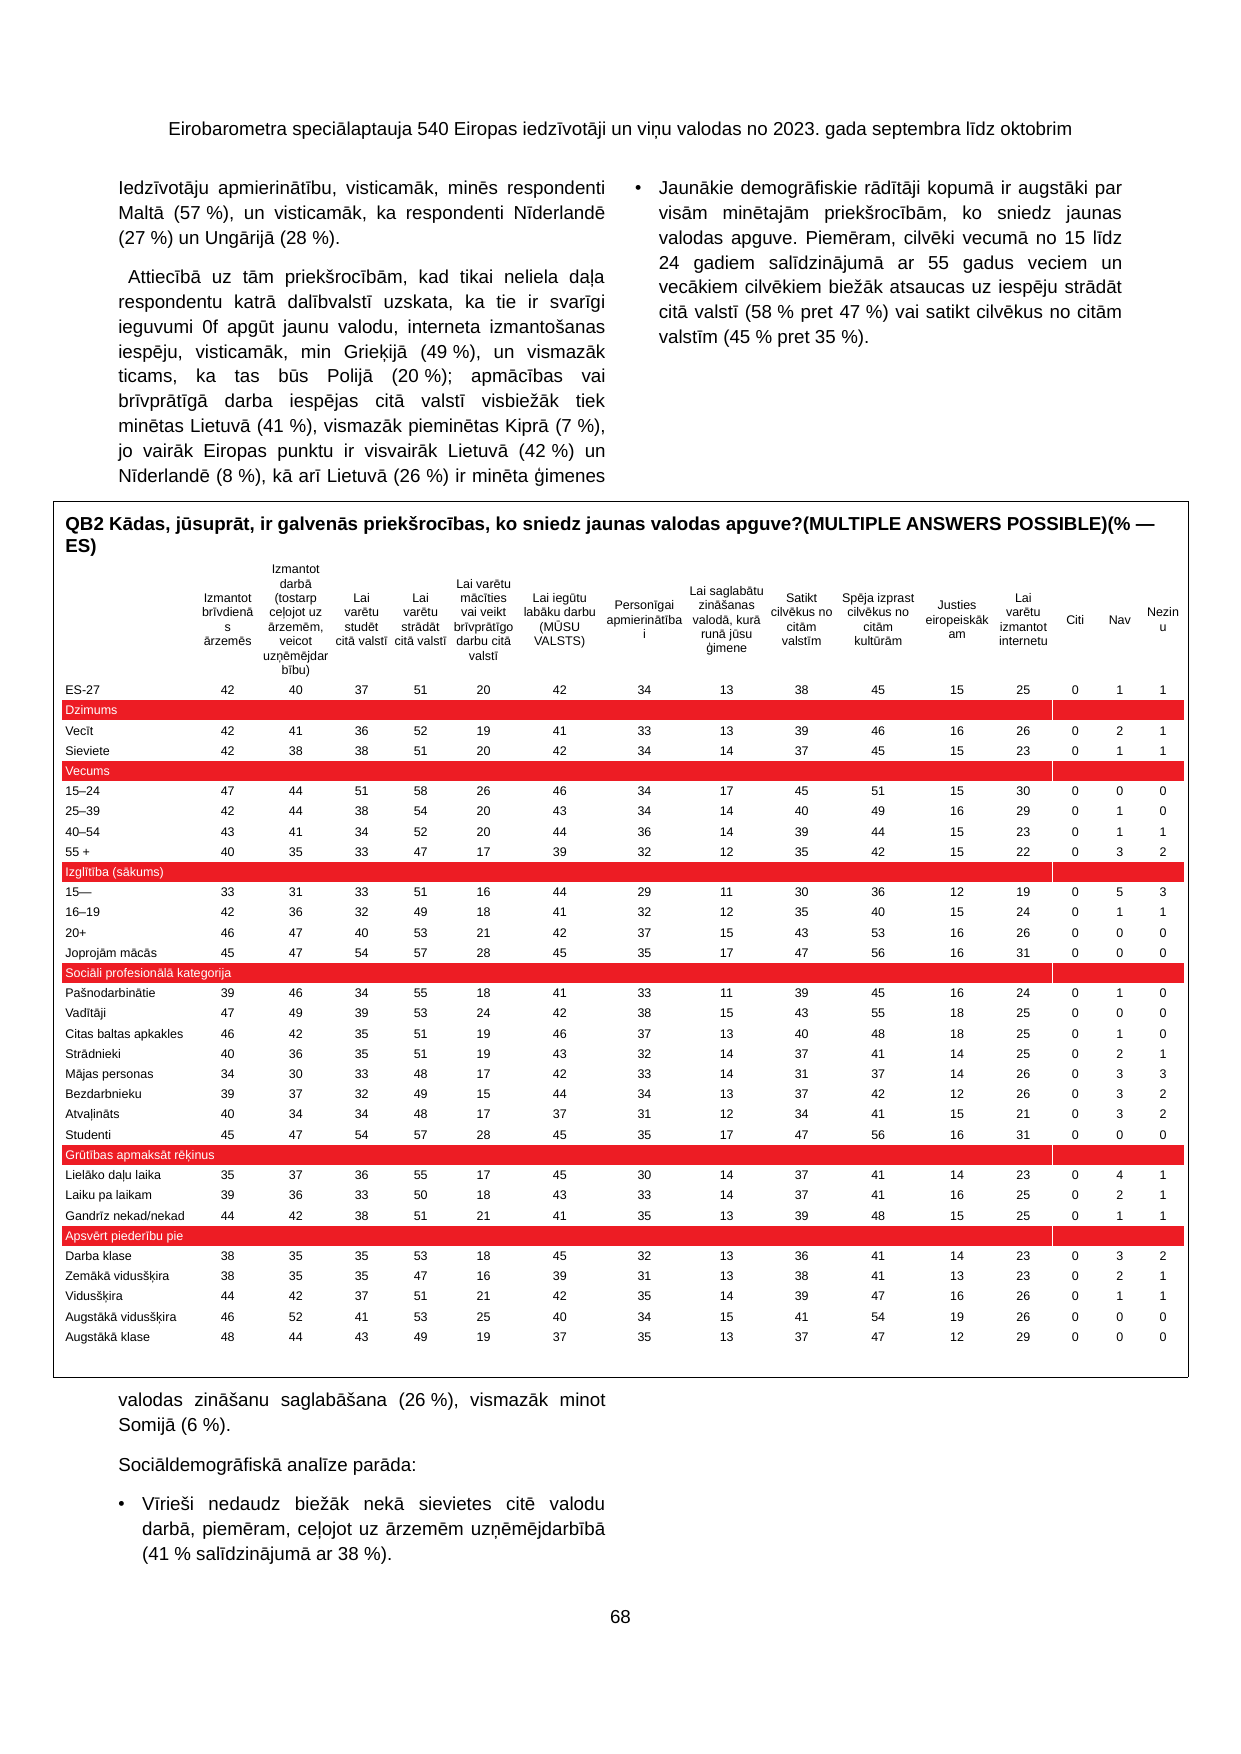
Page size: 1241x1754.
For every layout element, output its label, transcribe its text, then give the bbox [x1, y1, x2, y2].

table_cell [994, 1145, 1052, 1165]
table_cell 1 [1098, 902, 1141, 922]
table_cell 33 [602, 1185, 686, 1205]
table_cell [994, 862, 1052, 882]
table_cell [259, 761, 332, 781]
table_cell [767, 1145, 836, 1165]
table_cell 2 [1141, 1104, 1184, 1124]
table_cell [1141, 963, 1184, 983]
table_cell 42 [196, 720, 259, 741]
table_cell 42 [259, 1205, 332, 1226]
table_cell [767, 1226, 836, 1246]
table_cell 37 [259, 1084, 332, 1104]
table_cell 41 [767, 1306, 836, 1327]
table_cell 35 [602, 1286, 686, 1306]
table_cell Sociāli profesionālā kategorija [62, 963, 602, 983]
table_cell 0 [1098, 781, 1141, 801]
table_cell 12 [920, 882, 994, 902]
table_cell 37 [332, 680, 391, 700]
table_cell 53 [391, 1003, 450, 1023]
table_cell 1 [1141, 741, 1184, 761]
table_cell 51 [391, 680, 450, 700]
table_cell 2 [1098, 1044, 1141, 1064]
table_cell 3 [1141, 882, 1184, 902]
table_cell [62, 559, 196, 680]
table_cell 44 [517, 882, 602, 902]
table_cell 13 [686, 1084, 767, 1104]
table_cell 26 [994, 1286, 1052, 1306]
table_cell 37 [767, 1165, 836, 1185]
table_cell Zemākā vidusšķira [62, 1266, 196, 1286]
table_cell 37 [602, 1024, 686, 1044]
table_cell 31 [994, 1125, 1052, 1145]
table_cell 17 [686, 1125, 767, 1145]
table_cell 47 [836, 1286, 920, 1306]
table_cell 45 [196, 943, 259, 963]
table_cell 31 [767, 1064, 836, 1084]
table_cell 33 [602, 983, 686, 1003]
table_cell 0 [1053, 720, 1098, 741]
table_cell 15 [920, 1104, 994, 1124]
table_cell 0 [1141, 1024, 1184, 1044]
table_cell 25 [994, 680, 1052, 700]
table_cell 30 [767, 882, 836, 902]
table_cell 38 [767, 680, 836, 700]
table_cell 22 [994, 842, 1052, 862]
table_cell 47 [836, 1327, 920, 1347]
table_cell 14 [686, 801, 767, 821]
table_cell 43 [517, 1185, 602, 1205]
table_cell 2 [1098, 1266, 1141, 1286]
table_cell 33 [332, 1064, 391, 1084]
table_cell [767, 761, 836, 781]
table_cell 41 [836, 1246, 920, 1266]
table_cell 0 [1053, 1044, 1098, 1064]
table_cell 2 [1098, 1185, 1141, 1205]
table_cell 12 [920, 1084, 994, 1104]
table_cell Lielāko daļu laika [62, 1165, 196, 1185]
table_cell 43 [517, 801, 602, 821]
table_cell 1 [1141, 1165, 1184, 1185]
table_cell 44 [517, 1084, 602, 1104]
table_cell 0 [1098, 923, 1141, 943]
table_cell [602, 700, 686, 720]
table_cell 18 [920, 1003, 994, 1023]
table_cell [1098, 761, 1141, 781]
table_cell 42 [517, 741, 602, 761]
table_cell [1098, 1145, 1141, 1165]
table_cell 46 [196, 1306, 259, 1327]
table_cell [332, 700, 391, 720]
table_cell 56 [836, 943, 920, 963]
table_cell [1098, 700, 1141, 720]
table_cell 47 [767, 1125, 836, 1145]
table_cell 46 [836, 720, 920, 741]
table_cell [602, 761, 686, 781]
table_cell 35 [332, 1024, 391, 1044]
table_cell 51 [391, 1205, 450, 1226]
table_cell 46 [259, 983, 332, 1003]
table_cell 34 [332, 821, 391, 842]
table_cell 47 [196, 781, 259, 801]
table_cell 33 [332, 842, 391, 862]
table_cell 34 [259, 1104, 332, 1124]
table_cell [686, 700, 767, 720]
table_cell 51 [391, 1286, 450, 1306]
table_cell 32 [602, 842, 686, 862]
table_cell 44 [517, 821, 602, 842]
table_cell 36 [767, 1246, 836, 1266]
table_cell 35 [602, 1327, 686, 1347]
table_cell 18 [920, 1024, 994, 1044]
table_cell 42 [517, 1286, 602, 1306]
table_cell 47 [259, 1125, 332, 1145]
table_cell 40 [332, 923, 391, 943]
table_cell 14 [686, 1185, 767, 1205]
table_cell 26 [994, 720, 1052, 741]
table_cell 25 [994, 1185, 1052, 1205]
table_cell Augstākā vidusšķira [62, 1306, 196, 1327]
table_cell Augstākā klase [62, 1327, 196, 1347]
table_cell 28 [450, 1125, 517, 1145]
table_cell 40 [196, 1044, 259, 1064]
table_cell [332, 761, 391, 781]
table_cell Nezinu [1141, 559, 1184, 680]
table_cell Vadītāji [62, 1003, 196, 1023]
table_cell Pašnodarbinātie [62, 983, 196, 1003]
table_cell 34 [196, 1064, 259, 1084]
table_cell 28 [450, 943, 517, 963]
table_cell 37 [836, 1064, 920, 1084]
table_cell 47 [391, 842, 450, 862]
table_cell 37 [767, 1327, 836, 1347]
table_cell 41 [836, 1185, 920, 1205]
table_cell 47 [259, 923, 332, 943]
table_cell 13 [686, 720, 767, 741]
table_cell 45 [196, 1125, 259, 1145]
table_cell 31 [994, 943, 1052, 963]
table_cell 37 [602, 923, 686, 943]
table_cell 12 [686, 1104, 767, 1124]
table_cell [994, 1226, 1052, 1246]
table_cell 40–54 [62, 821, 196, 842]
table_cell 42 [836, 1084, 920, 1104]
table_cell 35 [332, 1246, 391, 1266]
table_cell 1 [1098, 821, 1141, 842]
table_cell 19 [450, 1024, 517, 1044]
table_cell 14 [686, 1044, 767, 1064]
table_cell 39 [767, 983, 836, 1003]
table_cell 42 [517, 923, 602, 943]
table_cell 0 [1053, 1185, 1098, 1205]
table_cell 19 [450, 720, 517, 741]
table_cell 53 [391, 1306, 450, 1327]
table_cell 3 [1141, 1064, 1184, 1084]
table_cell 45 [836, 741, 920, 761]
table_cell 33 [196, 882, 259, 902]
table_cell 13 [686, 1205, 767, 1226]
table_cell 45 [517, 1165, 602, 1185]
table_cell 35 [332, 1266, 391, 1286]
table_cell [391, 761, 450, 781]
table_cell 2 [1141, 842, 1184, 862]
table_cell 1 [1098, 801, 1141, 821]
table_cell 46 [517, 781, 602, 801]
table_cell 30 [994, 781, 1052, 801]
table_cell 4 [1098, 1165, 1141, 1185]
table_cell 53 [391, 1246, 450, 1266]
table_cell [994, 963, 1052, 983]
table_cell 39 [332, 1003, 391, 1023]
table_cell 35 [602, 1125, 686, 1145]
table_cell 1 [1098, 983, 1141, 1003]
table_cell 39 [196, 983, 259, 1003]
table_cell 30 [602, 1165, 686, 1185]
table_cell 0 [1053, 1125, 1098, 1145]
table_cell 42 [196, 680, 259, 700]
table_cell 0 [1053, 821, 1098, 842]
table_cell 3 [1098, 1246, 1141, 1266]
table_cell 0 [1141, 1327, 1184, 1347]
table_cell [836, 1226, 920, 1246]
table_cell 14 [686, 741, 767, 761]
table_cell 13 [686, 680, 767, 700]
table_cell 43 [767, 1003, 836, 1023]
table_cell ES-27 [62, 680, 196, 700]
table_cell 36 [259, 1185, 332, 1205]
table_cell Joprojām mācās [62, 943, 196, 963]
table_cell 0 [1141, 1125, 1184, 1145]
table_cell 48 [836, 1024, 920, 1044]
table_cell 25 [994, 1044, 1052, 1064]
table_cell 42 [517, 1003, 602, 1023]
table_cell 25–39 [62, 801, 196, 821]
table_cell 42 [196, 801, 259, 821]
table_cell 40 [259, 680, 332, 700]
table_cell 42 [517, 680, 602, 700]
table_cell 15 [686, 923, 767, 943]
table_cell [920, 761, 994, 781]
table_cell 38 [196, 1246, 259, 1266]
table_cell [1053, 862, 1098, 882]
table_cell 1 [1141, 1266, 1184, 1286]
table_cell 34 [602, 680, 686, 700]
table_cell 38 [332, 801, 391, 821]
table_cell 14 [920, 1165, 994, 1185]
table_cell 45 [517, 1125, 602, 1145]
table_cell 49 [391, 1327, 450, 1347]
table_cell 18 [450, 1185, 517, 1205]
table_cell 16 [920, 943, 994, 963]
table_cell 57 [391, 1125, 450, 1145]
table_cell 3 [1098, 1104, 1141, 1124]
table_cell [517, 1145, 602, 1165]
table_cell 17 [686, 781, 767, 801]
table_cell 2 [1141, 1084, 1184, 1104]
table_cell 39 [196, 1185, 259, 1205]
table_cell 34 [602, 781, 686, 801]
table_cell [1098, 862, 1141, 882]
table_cell Sieviete [62, 741, 196, 761]
table_cell 2 [1098, 720, 1141, 741]
table_cell 31 [259, 882, 332, 902]
table_cell [836, 963, 920, 983]
table_cell 33 [602, 1064, 686, 1084]
table_cell 45 [836, 983, 920, 1003]
table_cell 35 [332, 1044, 391, 1064]
table_cell 21 [450, 923, 517, 943]
table_cell 32 [602, 1044, 686, 1064]
table_cell 45 [836, 680, 920, 700]
table_cell 43 [196, 821, 259, 842]
table_cell Vecīt [62, 720, 196, 741]
table_cell 2 [1141, 1246, 1184, 1266]
table_cell 35 [767, 842, 836, 862]
table_cell 42 [259, 1024, 332, 1044]
table_cell 39 [767, 1205, 836, 1226]
table_cell 19 [450, 1044, 517, 1064]
table_cell 25 [994, 1024, 1052, 1044]
table_cell [1053, 700, 1098, 720]
table_cell 15— [62, 882, 196, 902]
table_cell 0 [1053, 842, 1098, 862]
table_cell 17 [450, 1104, 517, 1124]
table_cell Vecums [62, 761, 196, 781]
text Sociāldemogrāfiskā analīze parāda: [118, 1453, 605, 1475]
table_cell 32 [602, 1246, 686, 1266]
table_cell 43 [517, 1044, 602, 1064]
table_cell 23 [994, 1165, 1052, 1185]
table_cell 1 [1098, 741, 1141, 761]
table_cell 1 [1141, 1185, 1184, 1205]
table_cell 43 [767, 923, 836, 943]
table_cell 1 [1098, 1024, 1141, 1044]
table_cell Grūtības apmaksāt rēķinus [62, 1145, 517, 1165]
table_cell Personīgai apmierinātībai [602, 559, 686, 680]
table_header QB2 Kādas, jūsuprāt, ir galvenās priekšrocības, ko sniedz jaunas valodas apguve?(MULTIPLE ANSWERS POSSIBLE)(% — ES) [62, 510, 1184, 559]
table_cell 1 [1141, 1205, 1184, 1226]
table_cell 26 [994, 1064, 1052, 1084]
table_cell 45 [517, 1246, 602, 1266]
table_cell Lai varētu izmantot internetu [994, 559, 1052, 680]
table_cell 36 [332, 1165, 391, 1185]
table_cell 39 [196, 1084, 259, 1104]
table_cell 21 [994, 1104, 1052, 1124]
table_cell 55 [391, 1165, 450, 1185]
table_cell 41 [836, 1266, 920, 1286]
table_cell Studenti [62, 1125, 196, 1145]
table_cell 17 [450, 1064, 517, 1084]
table_cell Spēja izprast cilvēkus no citām kultūrām [836, 559, 920, 680]
table_cell 54 [332, 943, 391, 963]
table_cell 37 [332, 1286, 391, 1306]
table_cell [920, 963, 994, 983]
table_cell 52 [259, 1306, 332, 1327]
table_cell [517, 761, 602, 781]
table_cell 17 [450, 1165, 517, 1185]
table_cell 34 [602, 741, 686, 761]
table_cell 38 [259, 741, 332, 761]
table_cell 36 [836, 882, 920, 902]
table_cell 23 [994, 1266, 1052, 1286]
table_cell 23 [994, 741, 1052, 761]
table_cell 38 [196, 1266, 259, 1286]
table_cell 54 [836, 1306, 920, 1327]
table_cell 1 [1141, 1044, 1184, 1064]
table_cell 0 [1141, 781, 1184, 801]
table_cell 42 [259, 1286, 332, 1306]
table_cell 29 [994, 801, 1052, 821]
table_cell 11 [686, 882, 767, 902]
table_cell 0 [1053, 923, 1098, 943]
table_cell 0 [1141, 943, 1184, 963]
table_cell 16 [920, 1286, 994, 1306]
table_cell 0 [1098, 943, 1141, 963]
table_cell 13 [686, 1246, 767, 1266]
table_cell 12 [920, 1327, 994, 1347]
text Iedzīvotāju apmierinātību, visticamāk, minēs respondenti Maltā (57 %), un visticamāk, ka respondenti Nīderlandē (27 %) un Ungārijā (28 %). [118, 177, 605, 248]
table_cell [686, 862, 767, 882]
table_cell 49 [391, 1084, 450, 1104]
table_cell 51 [391, 1024, 450, 1044]
table_cell 41 [259, 720, 332, 741]
table_cell 44 [259, 781, 332, 801]
table_cell 39 [517, 1266, 602, 1286]
table_cell 37 [517, 1104, 602, 1124]
table_cell 35 [767, 902, 836, 922]
table_cell 0 [1053, 1286, 1098, 1306]
table_cell 16 [920, 1185, 994, 1205]
table_cell [1141, 1145, 1184, 1165]
table_cell [1141, 761, 1184, 781]
table_cell 36 [259, 1044, 332, 1064]
table_cell 19 [994, 882, 1052, 902]
table_cell 35 [259, 1246, 332, 1266]
table_cell Nav [1098, 559, 1141, 680]
table_cell 34 [767, 1104, 836, 1124]
table_cell 34 [602, 1306, 686, 1327]
table_cell 0 [1053, 943, 1098, 963]
table_cell [391, 700, 450, 720]
table_cell 3 [1098, 1084, 1141, 1104]
table_cell 26 [994, 923, 1052, 943]
table_cell 15 [920, 741, 994, 761]
table_cell 20 [450, 821, 517, 842]
table_cell 0 [1053, 882, 1098, 902]
table_cell 40 [196, 1104, 259, 1124]
table_cell [450, 761, 517, 781]
table_cell [1053, 1226, 1098, 1246]
table_cell 32 [602, 902, 686, 922]
table_cell 29 [994, 1327, 1052, 1347]
table_cell Bezdarbnieku [62, 1084, 196, 1104]
table_cell 47 [259, 943, 332, 963]
table_cell 16 [920, 923, 994, 943]
table_cell 13 [920, 1266, 994, 1286]
table_cell 1 [1098, 680, 1141, 700]
table_cell [920, 862, 994, 882]
table_cell 0 [1053, 1104, 1098, 1124]
table_cell 24 [994, 902, 1052, 922]
table_cell [259, 700, 332, 720]
table_cell 0 [1053, 1084, 1098, 1104]
table_cell 26 [994, 1084, 1052, 1104]
table_cell 38 [767, 1266, 836, 1286]
table_cell 51 [391, 882, 450, 902]
table_cell [686, 963, 767, 983]
text [54, 502, 1188, 1377]
table_cell 33 [332, 1185, 391, 1205]
table_cell 53 [391, 923, 450, 943]
list Vīrieši nedaudz biežāk nekā sievietes citē valodu darbā, piemēram, ceļojot uz ārzemēm uzņēmējdarbībā (41 % salīdzinājumā ar 38 %). [118, 1493, 605, 1564]
table_cell 14 [920, 1044, 994, 1064]
table_cell 45 [767, 781, 836, 801]
table_cell 48 [196, 1327, 259, 1347]
table_cell 40 [836, 902, 920, 922]
table_cell 35 [259, 842, 332, 862]
table_cell 48 [391, 1104, 450, 1124]
table_cell 26 [450, 781, 517, 801]
table_cell 48 [391, 1064, 450, 1084]
table_cell 34 [602, 801, 686, 821]
table_cell 17 [686, 943, 767, 963]
table_cell 39 [767, 720, 836, 741]
table_cell 49 [391, 902, 450, 922]
table_cell [602, 963, 686, 983]
table_cell 37 [767, 1044, 836, 1064]
table_cell 16 [920, 801, 994, 821]
table_cell [686, 1226, 767, 1246]
table_cell [1053, 1145, 1098, 1165]
table_cell 15–24 [62, 781, 196, 801]
table_cell 37 [259, 1165, 332, 1185]
table_cell 1 [1141, 902, 1184, 922]
table_cell 16 [450, 1266, 517, 1286]
table_cell 31 [602, 1104, 686, 1124]
table_cell 49 [836, 801, 920, 821]
table_cell 15 [450, 1084, 517, 1104]
table_cell 16 [920, 1125, 994, 1145]
table_cell [1141, 862, 1184, 882]
table_cell 37 [767, 741, 836, 761]
table_cell [686, 761, 767, 781]
table_cell 13 [686, 1024, 767, 1044]
table_cell 40 [767, 801, 836, 821]
table_cell 47 [196, 1003, 259, 1023]
table_cell 35 [602, 1205, 686, 1226]
table_cell 38 [332, 741, 391, 761]
table_cell 14 [686, 1286, 767, 1306]
table_cell 0 [1053, 801, 1098, 821]
table_cell 40 [517, 1306, 602, 1327]
table_cell [450, 700, 517, 720]
table_cell Lai varētu mācīties vai veikt brīvprātīgo darbu citā valstī [450, 559, 517, 680]
table_cell 12 [686, 842, 767, 862]
table_cell 0 [1098, 1327, 1141, 1347]
table_cell 0 [1053, 902, 1098, 922]
table_cell 1 [1141, 720, 1184, 741]
table_cell 15 [920, 1205, 994, 1226]
table_cell 1 [1141, 680, 1184, 700]
table_cell Gandrīz nekad/nekad [62, 1205, 196, 1226]
table_cell 35 [196, 1165, 259, 1185]
table_cell 41 [836, 1104, 920, 1124]
table_cell 14 [920, 1246, 994, 1266]
table_cell 0 [1141, 1306, 1184, 1327]
table_cell 44 [836, 821, 920, 842]
table_cell Citas baltas apkakles [62, 1024, 196, 1044]
table_cell 55 [836, 1003, 920, 1023]
table_cell 40 [767, 1024, 836, 1044]
table_cell 18 [450, 902, 517, 922]
table_cell 26 [994, 1306, 1052, 1327]
table_cell 37 [517, 1327, 602, 1347]
table_cell 56 [836, 1125, 920, 1145]
table_cell 44 [196, 1205, 259, 1226]
table_cell Vidusšķira [62, 1286, 196, 1306]
table_cell 51 [391, 1044, 450, 1064]
table_cell Apsvērt piederību pie [62, 1226, 602, 1246]
table_cell [767, 700, 836, 720]
table_cell Lai varētu strādāt citā valstī [391, 559, 450, 680]
table_cell 42 [836, 842, 920, 862]
table_cell 0 [1053, 781, 1098, 801]
table_cell 50 [391, 1185, 450, 1205]
table_cell [994, 700, 1052, 720]
table_cell [994, 761, 1052, 781]
table_cell Justies eiropeiskākam [920, 559, 994, 680]
table_cell 18 [450, 983, 517, 1003]
table_cell 32 [332, 1084, 391, 1104]
table_cell 46 [196, 1024, 259, 1044]
table_cell 13 [686, 1266, 767, 1286]
table_cell 15 [920, 680, 994, 700]
table_cell [920, 700, 994, 720]
table_cell [196, 700, 259, 720]
table_cell 0 [1053, 1064, 1098, 1084]
table_cell 1 [1141, 821, 1184, 842]
table_cell 42 [196, 741, 259, 761]
table_cell 1 [1098, 1205, 1141, 1226]
table_cell 24 [450, 1003, 517, 1023]
table_cell 0 [1053, 1024, 1098, 1044]
table_cell 15 [920, 821, 994, 842]
table_cell 58 [391, 781, 450, 801]
table_cell 42 [517, 1064, 602, 1084]
table_cell 32 [332, 902, 391, 922]
table_cell 44 [259, 1327, 332, 1347]
table_cell [836, 761, 920, 781]
table_cell [1141, 700, 1184, 720]
table_cell 20 [450, 801, 517, 821]
table_cell 42 [196, 902, 259, 922]
table_cell 51 [836, 781, 920, 801]
table_cell 23 [994, 821, 1052, 842]
table_cell 52 [391, 720, 450, 741]
table_cell [1098, 1226, 1141, 1246]
table_cell 29 [602, 882, 686, 902]
table_cell Izmantot brīvdienās ārzemēs [196, 559, 259, 680]
table_cell 0 [1053, 1165, 1098, 1185]
table_cell 39 [767, 1286, 836, 1306]
table_cell 0 [1141, 923, 1184, 943]
table_cell [767, 963, 836, 983]
table_cell [920, 1226, 994, 1246]
table_cell 34 [332, 983, 391, 1003]
table_cell 41 [517, 720, 602, 741]
table_cell [602, 1145, 686, 1165]
table_cell 24 [994, 983, 1052, 1003]
table_cell 44 [259, 801, 332, 821]
table_cell 21 [450, 1286, 517, 1306]
table_cell 15 [920, 902, 994, 922]
table_cell 17 [450, 842, 517, 862]
table_cell 54 [332, 1125, 391, 1145]
table_cell 35 [602, 943, 686, 963]
table_cell 41 [332, 1306, 391, 1327]
table_cell 0 [1098, 1003, 1141, 1023]
table_cell 54 [391, 801, 450, 821]
table_cell 41 [517, 983, 602, 1003]
table_cell 16–19 [62, 902, 196, 922]
table_cell 0 [1053, 1327, 1098, 1347]
table_cell 0 [1098, 1306, 1141, 1327]
table_cell 16 [920, 720, 994, 741]
table_cell Dzimums [62, 700, 196, 720]
table_cell [1098, 963, 1141, 983]
table_cell 39 [517, 842, 602, 862]
table_cell 20 [450, 680, 517, 700]
table_cell 47 [767, 943, 836, 963]
table_cell [517, 700, 602, 720]
table_cell 47 [391, 1266, 450, 1286]
table_cell 40 [196, 842, 259, 862]
table_cell 0 [1053, 983, 1098, 1003]
table_cell 25 [994, 1205, 1052, 1226]
table_cell 16 [450, 882, 517, 902]
table_cell Darba klase [62, 1246, 196, 1266]
table_cell 46 [196, 923, 259, 943]
table_cell 0 [1053, 1003, 1098, 1023]
table_cell 33 [602, 720, 686, 741]
table_cell [1141, 1226, 1184, 1246]
table_cell [686, 1145, 767, 1165]
table_cell 37 [767, 1084, 836, 1104]
table_cell 5 [1098, 882, 1141, 902]
table_cell [920, 1145, 994, 1165]
table_cell 15 [686, 1306, 767, 1327]
table_cell 1 [1098, 1286, 1141, 1306]
table_cell 25 [450, 1306, 517, 1327]
table_cell 30 [259, 1064, 332, 1084]
table_cell 14 [920, 1064, 994, 1084]
table_cell 0 [1141, 1003, 1184, 1023]
table_cell 0 [1141, 983, 1184, 1003]
table_cell Citi [1053, 559, 1098, 680]
text valodas zināšanu saglabāšana (26 %), vismazāk minot Somijā (6 %). [118, 1378, 605, 1436]
table_cell 35 [259, 1266, 332, 1286]
table_cell 11 [686, 983, 767, 1003]
table_cell [602, 862, 686, 882]
table_cell [517, 862, 602, 882]
table_cell Izmantot darbā (tostarp ceļojot uz ārzemēm, veicot uzņēmējdarbību) [259, 559, 332, 680]
table_cell [196, 761, 259, 781]
table_cell 46 [517, 1024, 602, 1044]
table_cell 20 [450, 741, 517, 761]
table_cell 55 [391, 983, 450, 1003]
table_cell 36 [602, 821, 686, 842]
table_cell 34 [602, 1084, 686, 1104]
table_cell 15 [920, 842, 994, 862]
table_cell 15 [920, 781, 994, 801]
table_cell 51 [332, 781, 391, 801]
table_cell 3 [1098, 1064, 1141, 1084]
table_cell 0 [1053, 1205, 1098, 1226]
table_cell 0 [1141, 801, 1184, 821]
table_cell 41 [517, 902, 602, 922]
table_cell Atvaļināts [62, 1104, 196, 1124]
table_cell Izglītība (sākums) [62, 862, 517, 882]
table_cell 12 [686, 902, 767, 922]
table_cell 19 [920, 1306, 994, 1327]
table_cell 45 [517, 943, 602, 963]
list Jaunākie demogrāfiskie rādītāji kopumā ir augstāki par visām minētajām priekšrocībām, ko sniedz jaunas valodas apguve. Piemēram, cilvēki vecumā no 15 līdz 24 gadiem salīdzinājumā ar 55 gadus veciem un vecākiem cilvēkiem biežāk atsaucas uz iespēju strādāt citā valstī (58 % pret 47 %) vai satikt cilvēkus no citām valstīm (45 % pret 35 %). [635, 177, 1122, 347]
table_cell 57 [391, 943, 450, 963]
table_cell 41 [836, 1044, 920, 1064]
table_cell 51 [391, 741, 450, 761]
table_cell Mājas personas [62, 1064, 196, 1084]
text Attiecībā uz tām priekšrocībām, kad tikai neliela daļa respondentu katrā dalībvalstī uzskata, ka tie ir svarīgi ieguvumi 0f apgūt jaunu valodu, interneta izmantošanas iespēju, visticamāk, min Grieķijā (49 %), un vismazāk ticams, ka tas būs Polijā (20 %); apmācības vai brīvprātīgā darba iespējas citā valstī visbiežāk tiek minētas Lietuvā (41 %), vismazāk pieminētas Kiprā (7 %), jo vairāk Eiropas punktu ir visvairāk Lietuvā (42 %) un Nīderlandē (8 %), kā arī Lietuvā (26 %) ir minēta ģimenes [118, 266, 605, 501]
table_cell 20+ [62, 923, 196, 943]
table_cell [836, 862, 920, 882]
table_cell 0 [1053, 741, 1098, 761]
table_cell 15 [686, 1003, 767, 1023]
table_cell [1053, 963, 1098, 983]
table_cell Lai varētu studēt citā valstī [332, 559, 391, 680]
table_cell 14 [686, 1064, 767, 1084]
table_cell 14 [686, 1165, 767, 1185]
table_cell 43 [332, 1327, 391, 1347]
table_cell Laiku pa laikam [62, 1185, 196, 1205]
table_cell 49 [259, 1003, 332, 1023]
table_cell 31 [602, 1266, 686, 1286]
table_cell 38 [332, 1205, 391, 1226]
table_cell [1053, 761, 1098, 781]
table_cell 33 [332, 882, 391, 902]
table_cell 0 [1053, 680, 1098, 700]
table_cell 41 [259, 821, 332, 842]
table_cell 3 [1098, 842, 1141, 862]
table_cell 53 [836, 923, 920, 943]
table_cell 48 [836, 1205, 920, 1226]
table_cell 41 [836, 1165, 920, 1185]
table_cell 38 [602, 1003, 686, 1023]
table_cell 18 [450, 1246, 517, 1266]
table_cell 36 [259, 902, 332, 922]
table_cell 16 [920, 983, 994, 1003]
table_cell 0 [1053, 1306, 1098, 1327]
table_cell 36 [332, 720, 391, 741]
table_cell Lai iegūtu labāku darbu (MŪSU VALSTS) [517, 559, 602, 680]
table_cell Strādnieki [62, 1044, 196, 1064]
table_cell Satikt cilvēkus no citām valstīm [767, 559, 836, 680]
table_cell 55 + [62, 842, 196, 862]
table_cell [836, 1145, 920, 1165]
table_cell [767, 862, 836, 882]
table_cell 13 [686, 1327, 767, 1347]
table_cell 37 [767, 1185, 836, 1205]
table_cell 1 [1141, 1286, 1184, 1306]
table_cell 0 [1098, 1125, 1141, 1145]
table_cell [602, 1226, 686, 1246]
table_cell 39 [767, 821, 836, 842]
table_cell 0 [1053, 1246, 1098, 1266]
table_cell 14 [686, 821, 767, 842]
table_cell 52 [391, 821, 450, 842]
table_cell 25 [994, 1003, 1052, 1023]
table_cell 23 [994, 1246, 1052, 1266]
table_cell 0 [1053, 1266, 1098, 1286]
table_cell 19 [450, 1327, 517, 1347]
table_cell 44 [196, 1286, 259, 1306]
table_cell [836, 700, 920, 720]
table_cell 21 [450, 1205, 517, 1226]
table_cell Lai saglabātu zināšanas valodā, kurā runā jūsu ģimene [686, 559, 767, 680]
table_cell 34 [332, 1104, 391, 1124]
table_cell 41 [517, 1205, 602, 1226]
